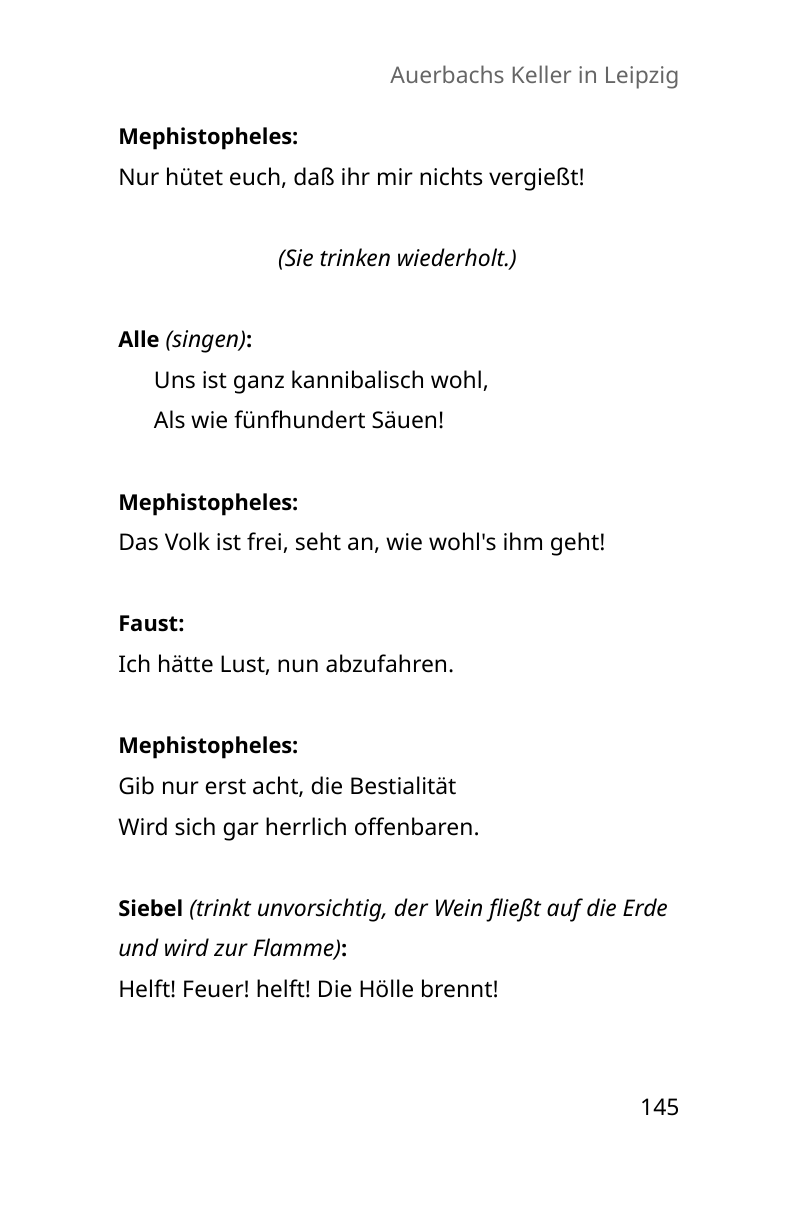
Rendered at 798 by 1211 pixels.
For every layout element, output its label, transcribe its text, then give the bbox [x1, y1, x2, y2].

text Mephistopheles: Gib nur erst acht, die Bestialität Wird sich gar herrlich offenbaren. [118, 706, 679, 842]
text (Sie trinken wiederholt.) [118, 219, 679, 273]
text Mephistopheles: Nur hütet euch, daß ihr mir nichts vergießt! [118, 120, 679, 192]
text Siebel (trinkt unvorsichtig, der Wein fließt auf die Erde und wird zur Flamme): Helft! Feuer! helft! Die Hölle brennt! [118, 869, 679, 1004]
text Faust: Ich hätte Lust, nun abzufahren. [118, 584, 679, 679]
text Alle (singen): Uns ist ganz kannibalisch wohl, Als wie fünfhundert Säuen! [118, 294, 679, 435]
text Mephistopheles: Das Volk ist frei, seht an, wie wohl's ihm geht! [118, 462, 679, 557]
